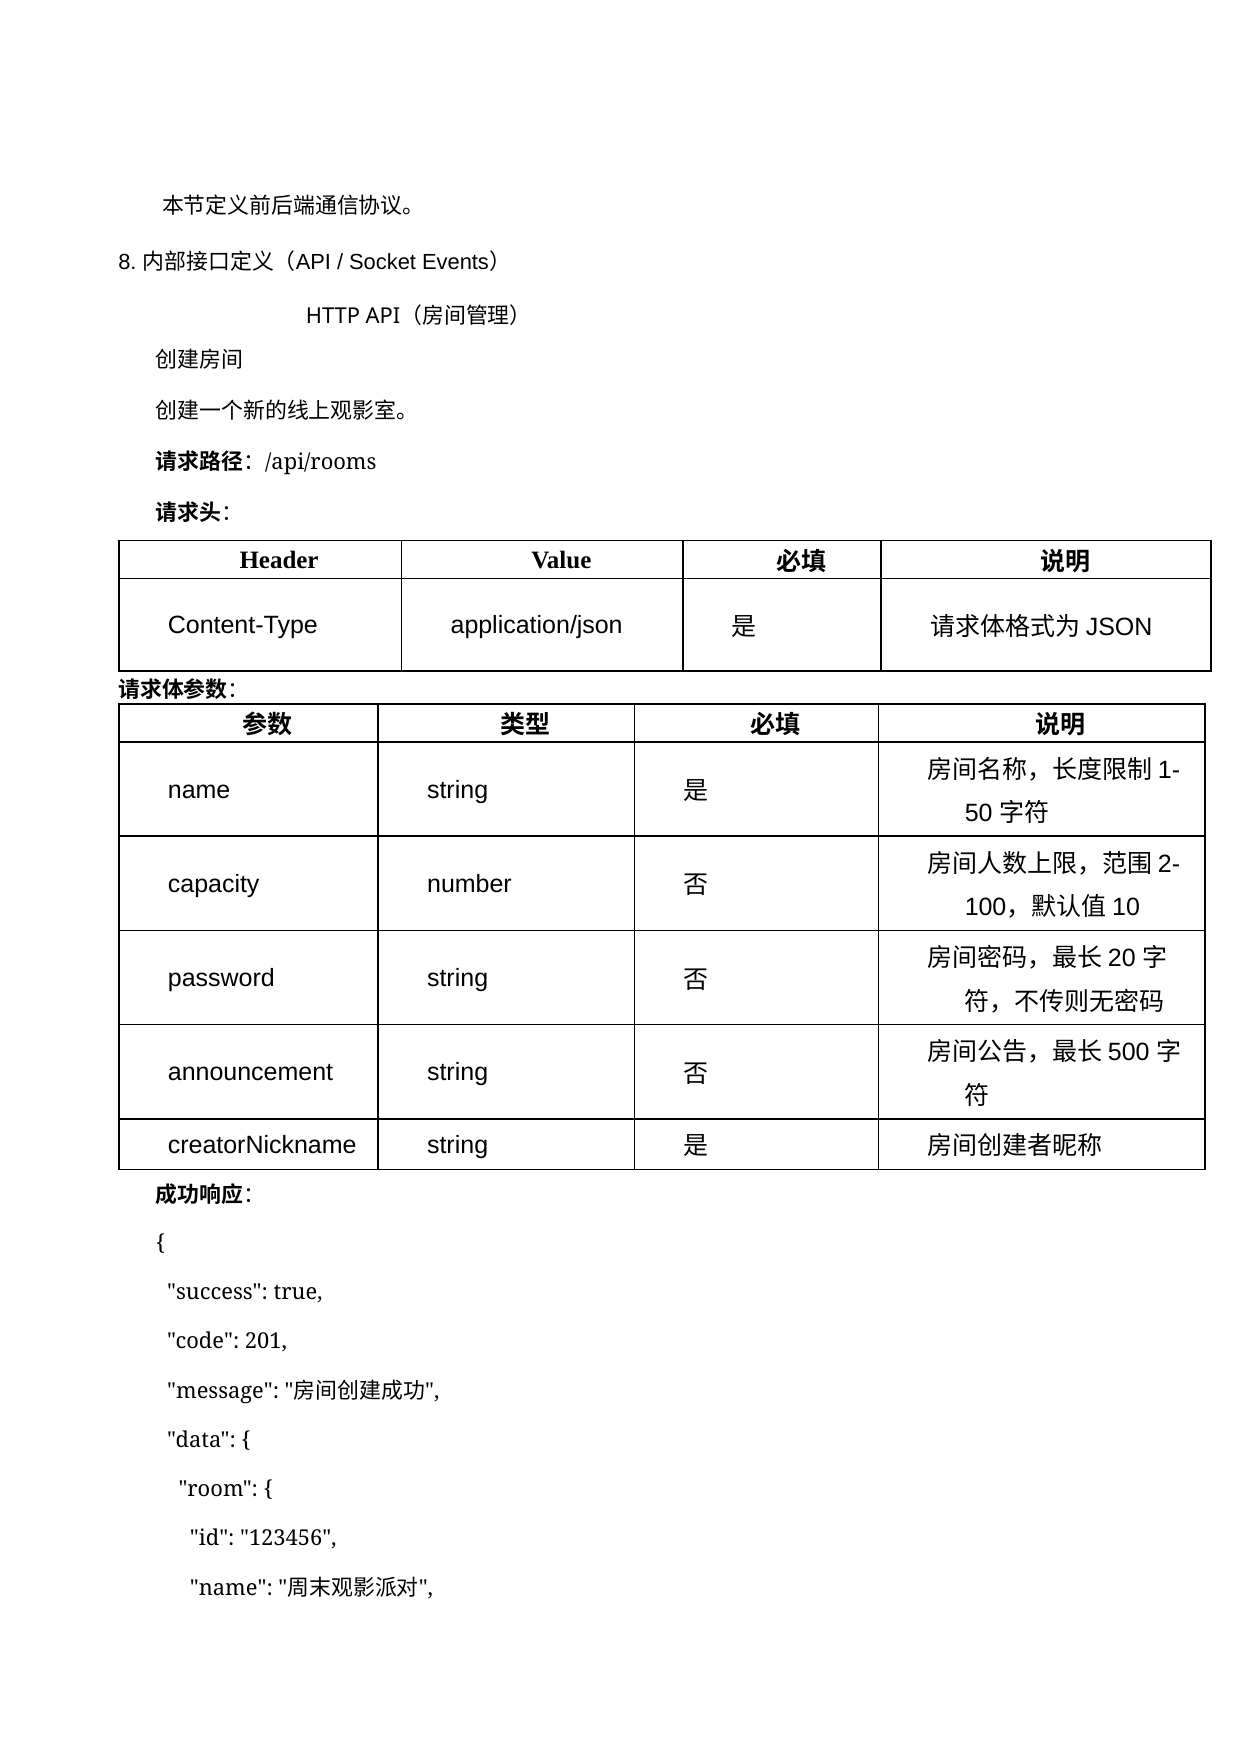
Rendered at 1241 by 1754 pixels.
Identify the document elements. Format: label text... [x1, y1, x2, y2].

table_cell number [379, 837, 634, 929]
list { [156, 1227, 1122, 1257]
table_header Value [402, 541, 682, 577]
list "name": "周末观影派对", [156, 1570, 1122, 1602]
list "data": { [156, 1424, 1122, 1454]
table_cell 房间人数上限，范围 2-100，默认值 10 [879, 837, 1204, 929]
list 成功响应： [156, 1177, 1122, 1208]
list 请求路径：/api/rooms [156, 444, 1122, 476]
table_cell 房间公告，最长 500 字符 [879, 1025, 1204, 1118]
table_cell 是 [684, 579, 880, 670]
list "room": { [156, 1473, 1122, 1503]
list "message": "房间创建成功", [156, 1373, 1122, 1405]
table_cell 否 [635, 1025, 878, 1118]
table_cell Content-Type [120, 579, 401, 670]
table_cell 是 [635, 1120, 878, 1168]
list 创建房间 [156, 342, 1122, 374]
table_cell creatorNickname [120, 1120, 377, 1168]
subtitle HTTP API（房间管理） [268, 298, 1122, 330]
table_cell string [379, 743, 634, 835]
table_cell password [120, 931, 377, 1024]
table_header 类型 [379, 705, 634, 741]
table_cell string [379, 1120, 634, 1168]
table_cell name [120, 743, 377, 835]
text 本节定义前后端通信协议。 [118, 188, 1122, 219]
table_cell 否 [635, 931, 878, 1024]
list "id": "123456", [156, 1522, 1122, 1551]
table_header 说明 [882, 541, 1210, 577]
table_cell 房间名称，长度限制 1-50 字符 [879, 743, 1204, 835]
table_cell 房间密码，最长 20 字符，不传则无密码 [879, 931, 1204, 1024]
table_cell 请求体格式为 JSON [882, 579, 1210, 670]
table_cell 是 [635, 743, 878, 835]
table_cell 房间创建者昵称 [879, 1120, 1204, 1168]
table_cell application/json [402, 579, 682, 670]
table_cell announcement [120, 1025, 377, 1118]
table_cell 否 [635, 837, 878, 929]
list 请求头： [156, 495, 1122, 527]
list 请求体参数： [118, 672, 1122, 703]
table_header 必填 [684, 541, 880, 577]
list "code": 201, [156, 1325, 1122, 1354]
table_header Header [120, 541, 401, 577]
table_cell string [379, 931, 634, 1024]
table_header 必填 [635, 705, 878, 741]
subtitle 内部接口定义（API / Socket Events） [118, 244, 1122, 275]
table_header 说明 [879, 705, 1204, 741]
list 创建一个新的线上观影室。 [156, 393, 1122, 425]
table_cell capacity [120, 837, 377, 929]
table_cell string [379, 1025, 634, 1118]
table_header 参数 [120, 705, 377, 741]
list "success": true, [156, 1276, 1122, 1306]
